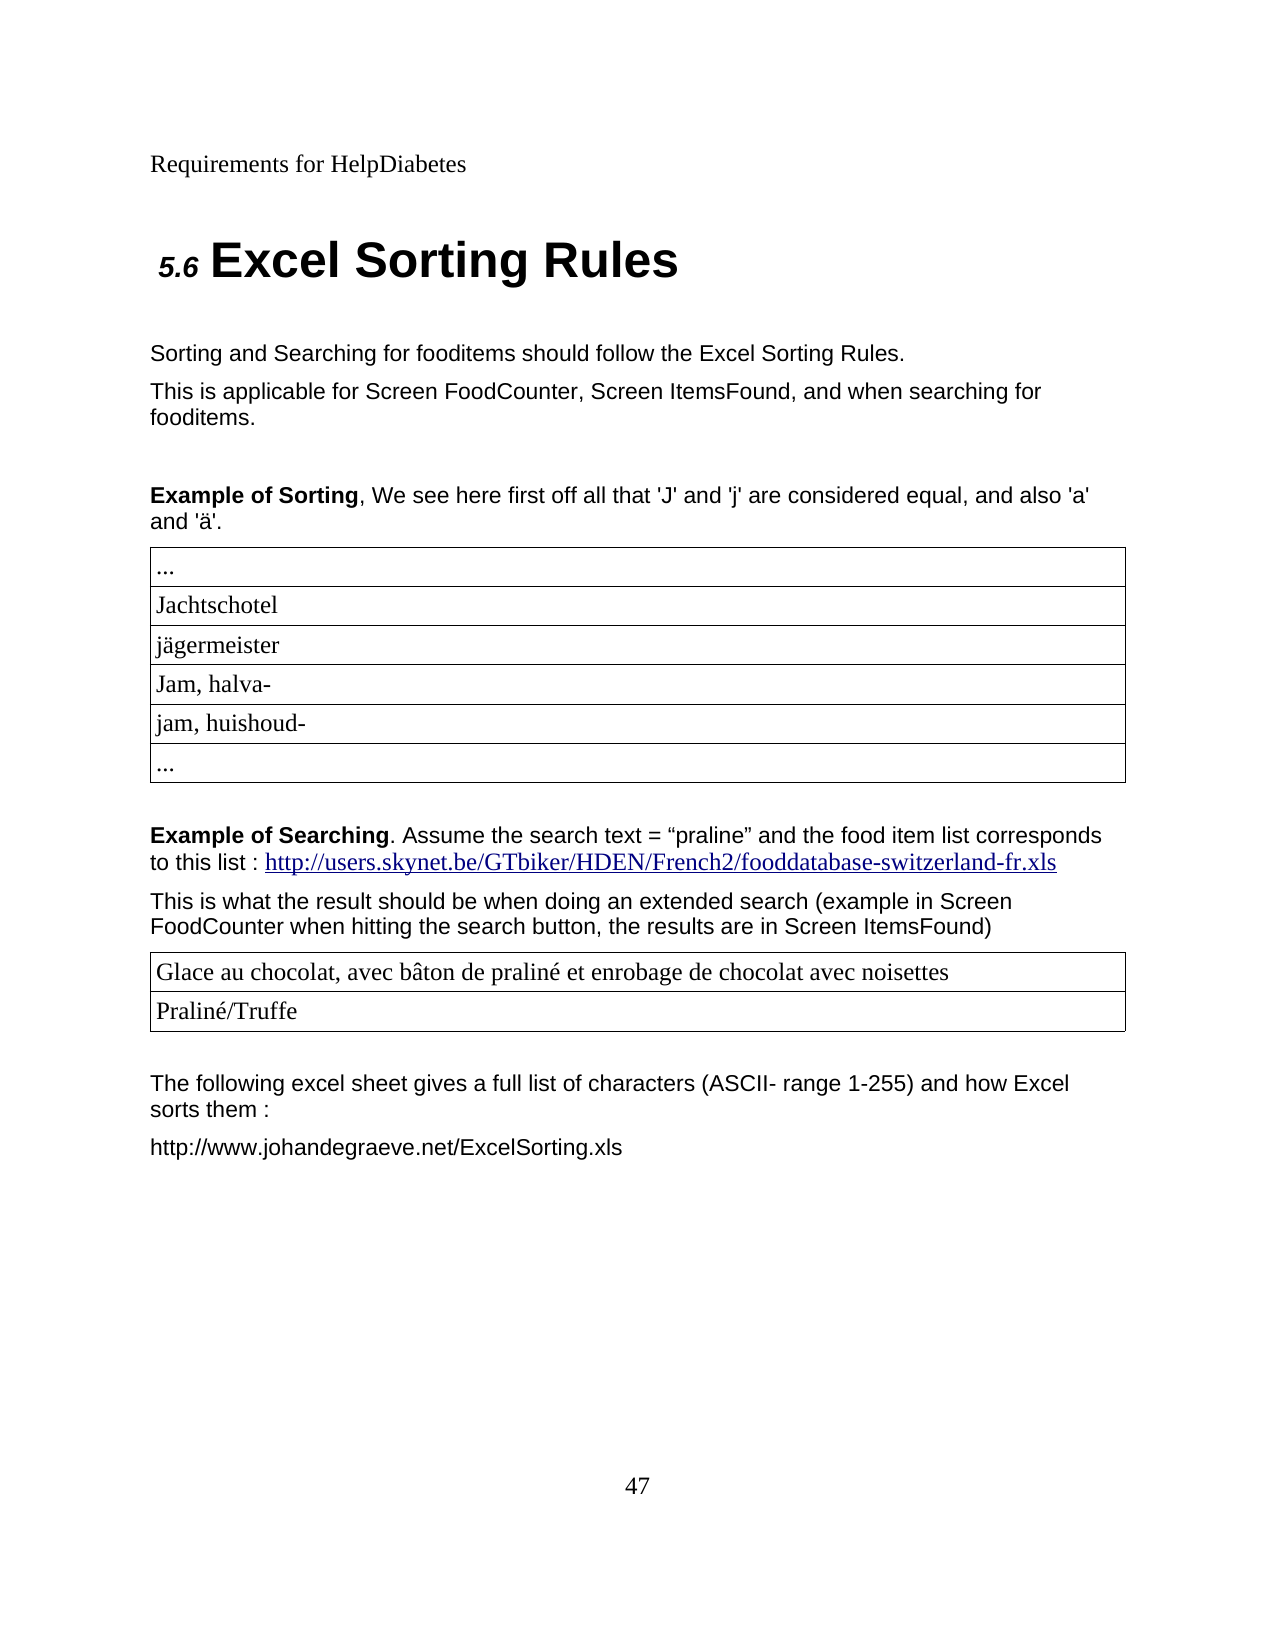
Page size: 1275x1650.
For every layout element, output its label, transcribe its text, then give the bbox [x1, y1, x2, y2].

text Example of Searching. Assume the search text = “praline” and the food item list corresponds to this list : http://users.skynet.be/GTbiker/HDEN/French2/fooddatabase-switzerland-fr.xls [150, 822, 1125, 876]
table_cell ... [151, 744, 1125, 782]
table_cell Praliné/Truffe [151, 992, 1125, 1031]
subtitle Excel Sorting Rules [150, 232, 1125, 288]
text This is applicable for Screen FoodCounter, Screen ItemsFound, and when searching for fooditems. [150, 379, 1125, 430]
text Sorting and Searching for fooditems should follow the Excel Sorting Rules. [150, 341, 1125, 366]
table_cell jam, huishoud- [151, 705, 1125, 743]
text The following excel sheet gives a full list of characters (ASCII- range 1-255) and how Excel sorts them : [150, 1071, 1125, 1122]
table_header Glace au chocolat, avec bâton de praliné et enrobage de chocolat avec noisettes [151, 953, 1125, 991]
table_header ... [151, 548, 1125, 586]
text This is what the result should be when doing an extended search (example in Screen FoodCounter when hitting the search button, the results are in Screen ItemsFound) [150, 888, 1125, 939]
text Example of Sorting, We see here first off all that 'J' and 'j' are considered equal, and also 'a' and 'ä'. [150, 483, 1125, 534]
table_cell jägermeister [151, 626, 1125, 664]
table_cell Jachtschotel [151, 587, 1125, 625]
table_cell Jam, halva- [151, 665, 1125, 704]
text http://www.johandegraeve.net/ExcelSorting.xls [150, 1135, 1125, 1160]
